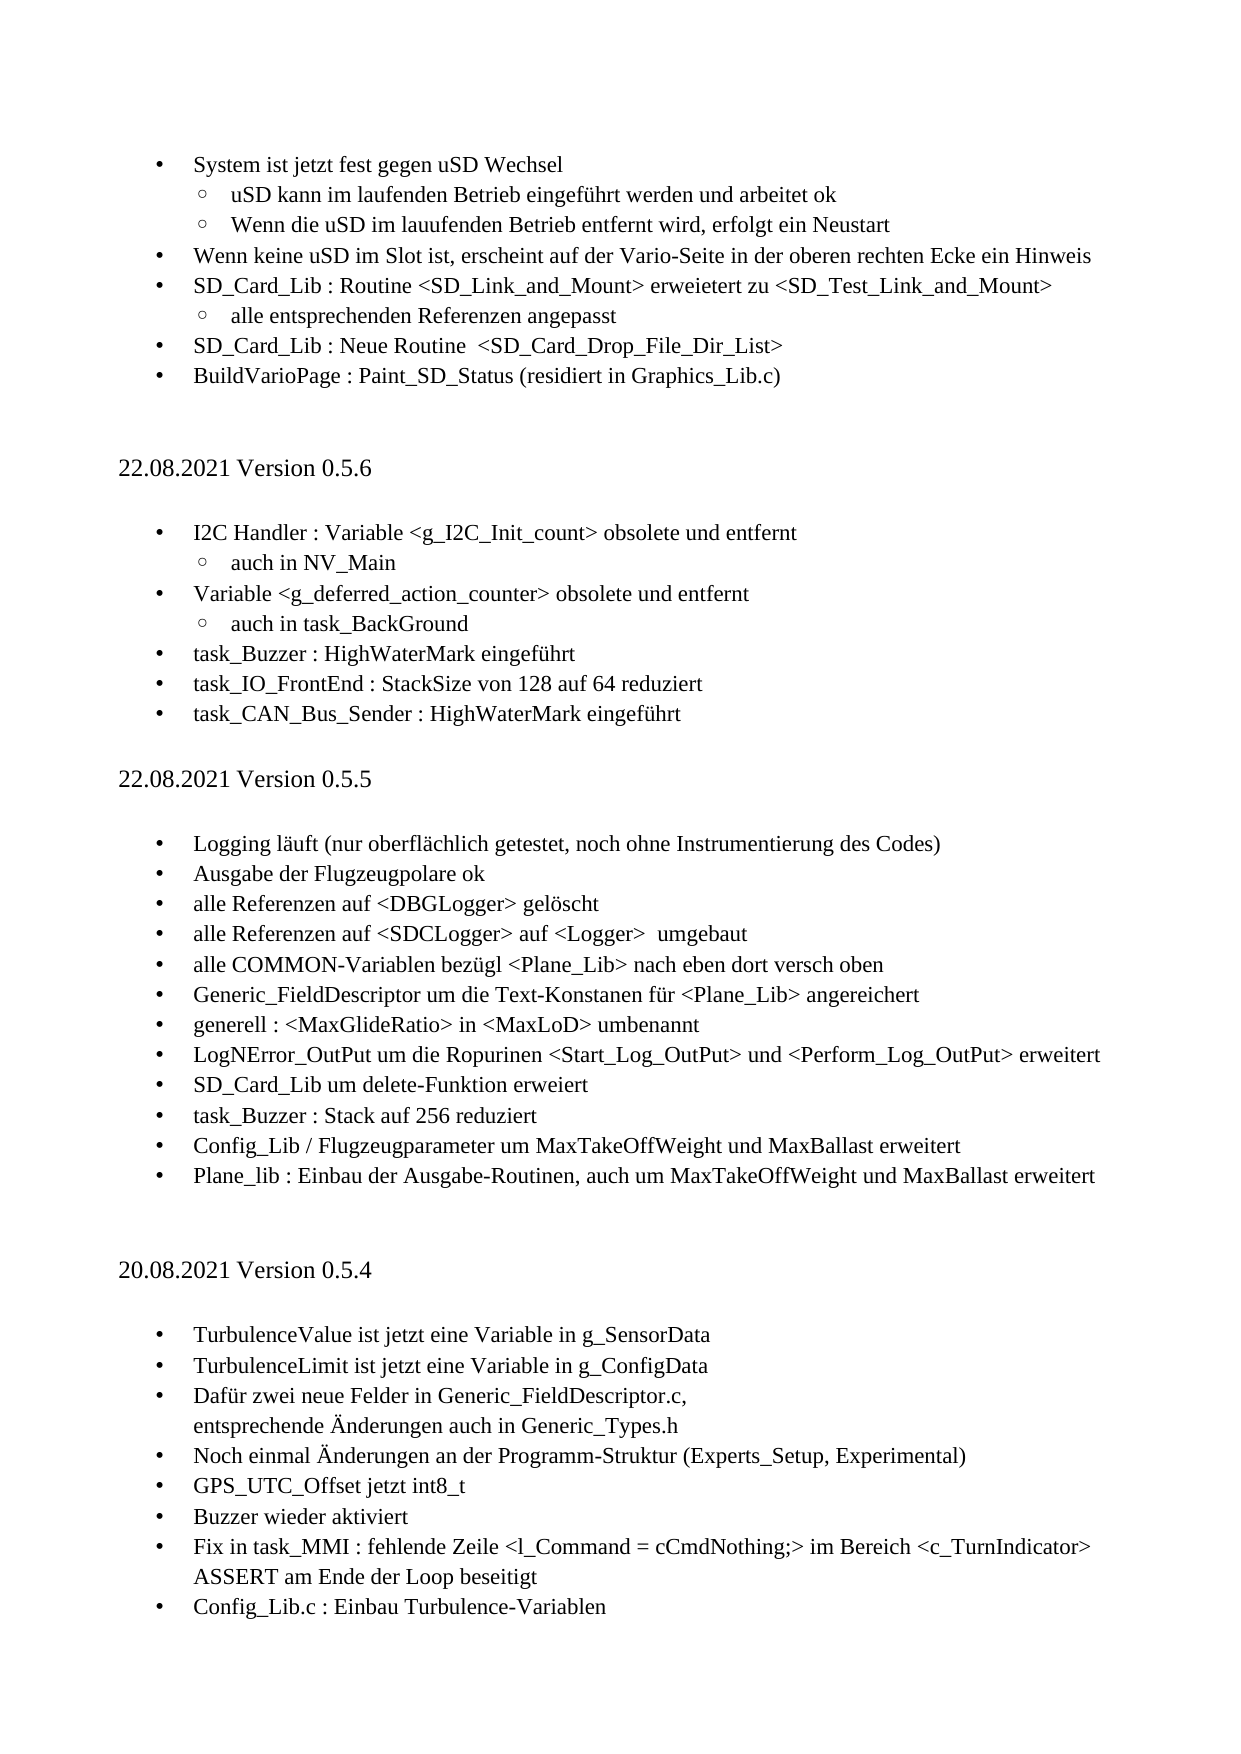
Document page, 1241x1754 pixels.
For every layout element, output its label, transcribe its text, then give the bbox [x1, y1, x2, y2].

list task_Buzzer : Stack auf 256 reduziert [156, 1102, 1122, 1128]
text 22.08.2021 Version 0.5.6 [118, 453, 1122, 515]
text 20.08.2021 Version 0.5.4 [118, 1256, 1122, 1317]
list task_IO_FrontEnd : StackSize von 128 auf 64 reduziert [156, 670, 1122, 697]
list Wenn keine uSD im Slot ist, erscheint auf der Vario-Seite in der oberen rechten Ecke ein Hinweis [156, 242, 1122, 268]
list auch in NV_Main [193, 549, 1122, 576]
list alle Referenzen auf <SDCLogger> auf <Logger> umgebaut [156, 920, 1122, 947]
list Variable <g_deferred_action_counter> obsolete und entfernt [156, 580, 1122, 606]
text [118, 118, 1122, 147]
list Logging läuft (nur oberflächlich getestet, noch ohne Instrumentierung des Codes) [156, 830, 1122, 856]
list SD_Card_Lib : Routine <SD_Link_and_Mount> erweietert zu <SD_Test_Link_and_Mount> [156, 272, 1122, 298]
list BuildVarioPage : Paint_SD_Status (residiert in Graphics_Lib.c) [156, 363, 1122, 389]
list GPS_UTC_Offset jetzt int8_t [156, 1473, 1122, 1499]
list alle Referenzen auf <DBGLogger> gelöscht [156, 890, 1122, 917]
list LogNError_OutPut um die Ropurinen <Start_Log_OutPut> und <Perform_Log_OutPut> erweitert [156, 1041, 1122, 1068]
list task_Buzzer : HighWaterMark eingeführt [156, 640, 1122, 666]
list TurbulenceLimit ist jetzt eine Variable in g_ConfigData [156, 1352, 1122, 1378]
list SD_Card_Lib : Neue Routine <SD_Card_Drop_File_Dir_List> [156, 332, 1122, 359]
list I2C Handler : Variable <g_I2C_Init_count> obsolete und entfernt [156, 519, 1122, 546]
list Plane_lib : Einbau der Ausgabe-Routinen, auch um MaxTakeOffWeight und MaxBallast erweitert [156, 1162, 1122, 1188]
list task_CAN_Bus_Sender : HighWaterMark eingeführt [156, 701, 1122, 727]
list Config_Lib / Flugzeugparameter um MaxTakeOffWeight und MaxBallast erweitert [156, 1132, 1122, 1158]
list auch in task_BackGround [193, 610, 1122, 636]
list alle entsprechenden Referenzen angepasst [193, 302, 1122, 328]
list TurbulenceValue ist jetzt eine Variable in g_SensorData [156, 1322, 1122, 1348]
list Dafür zwei neue Felder in Generic_FieldDescriptor.c, entsprechende Änderungen auch in Generic_Types.h [156, 1382, 1122, 1438]
list Config_Lib.c : Einbau Turbulence-Variablen [156, 1593, 1122, 1620]
list Fix in task_MMI : fehlende Zeile <l_Command = cCmdNothing;> im Bereich <c_TurnIndicator> ASSERT am Ende der Loop beseitigt [156, 1533, 1122, 1589]
list Noch einmal Änderungen an der Programm-Struktur (Experts_Setup, Experimental) [156, 1442, 1122, 1469]
list Generic_FieldDescriptor um die Text-Konstanen für <Plane_Lib> angereichert [156, 981, 1122, 1007]
list Ausgabe der Flugzeugpolare ok [156, 860, 1122, 886]
list Wenn die uSD im lauufenden Betrieb entfernt wird, erfolgt ein Neustart [193, 212, 1122, 238]
list alle COMMON-Variablen bezügl <Plane_Lib> nach eben dort versch oben [156, 951, 1122, 977]
list generell : <MaxGlideRatio> in <MaxLoD> umbenannt [156, 1011, 1122, 1037]
text 22.08.2021 Version 0.5.5 [118, 764, 1122, 826]
list SD_Card_Lib um delete-Funktion erweiert [156, 1071, 1122, 1098]
list uSD kann im laufenden Betrieb eingeführt werden und arbeitet ok [193, 181, 1122, 208]
list System ist jetzt fest gegen uSD Wechsel [156, 151, 1122, 177]
list Buzzer wieder aktiviert [156, 1503, 1122, 1529]
